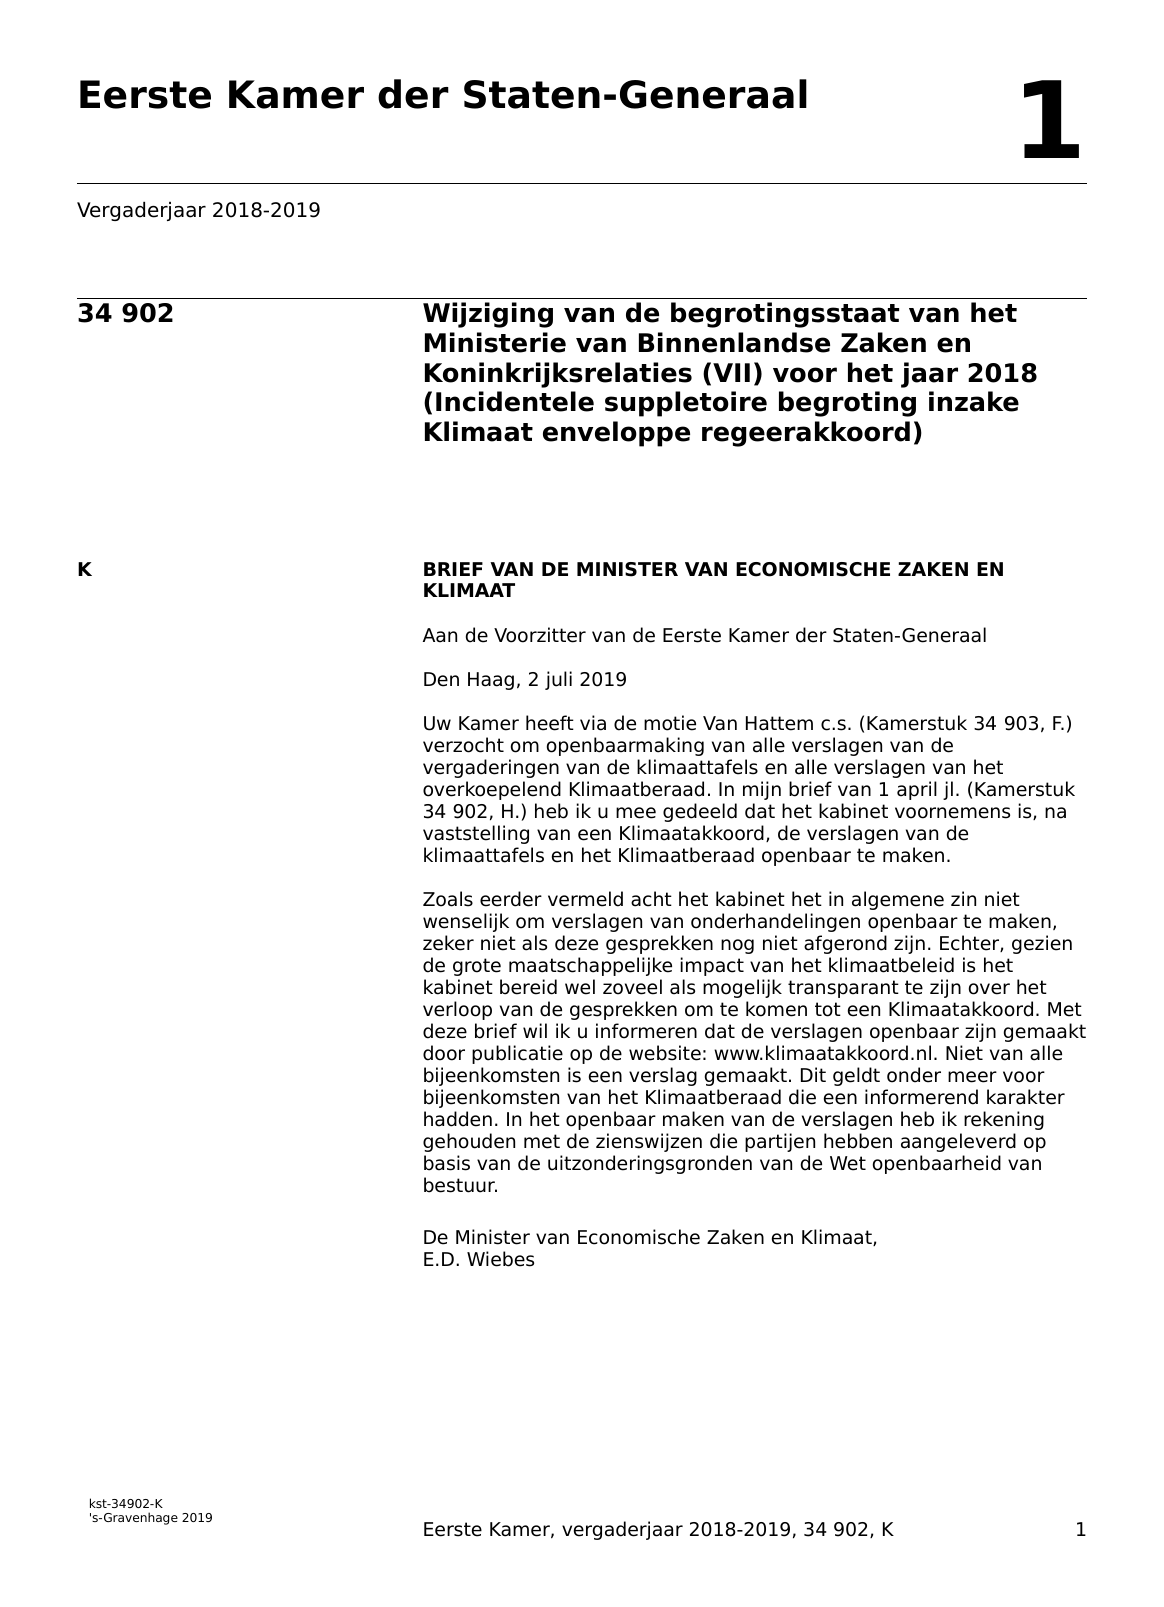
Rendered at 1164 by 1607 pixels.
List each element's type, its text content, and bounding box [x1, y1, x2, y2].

table_cell Vergaderjaar 2018-2019 [77, 184, 1087, 298]
text kst-34902-K [88, 1497, 323, 1511]
subtitle 34 902 Wijziging van de begrotingsstaat van het Ministerie van Binnenlandse Zaken en Koninkrijksrelaties (VII) voor het jaar 2018 (Incidentele suppletoire begroting inzake Klimaat enveloppe regeerakkoord) [77, 299, 1087, 447]
text Den Haag, 2 juli 2019 [422, 669, 1087, 691]
text De Minister van Economische Zaken en Klimaat, E.D. Wiebes [422, 1227, 1087, 1271]
text 's-Gravenhage 2019 [88, 1511, 323, 1525]
text Zoals eerder vermeld acht het kabinet het in algemene zin niet wenselijk om verslagen van onderhandelingen openbaar te maken, zeker niet als deze gesprekken nog niet afgerond zijn. Echter, gezien de grote maatschappelijke impact van het klimaatbeleid is het kabinet bereid wel zoveel als mogelijk transparant te zijn over het verloop van de gesprekken om te komen tot een Klimaatakkoord. Met deze brief wil ik u informeren dat de verslagen openbaar zijn gemaakt door publicatie op de website: www.klimaatakkoord.nl. Niet van alle bijeenkomsten is een verslag gemaakt. Dit geldt onder meer voor bijeenkomsten van het Klimaatberaad die een informerend karakter hadden. In het openbaar maken van de verslagen heb ik rekening gehouden met de zienswijzen die partijen hebben aangeleverd op basis van de uitzonderingsgronden van de Wet openbaarheid van bestuur. [422, 889, 1087, 1197]
text Uw Kamer heeft via de motie Van Hattem c.s. (Kamerstuk 34 903, F.) verzocht om openbaarmaking van alle verslagen van de vergaderingen van de klimaattafels en alle verslagen van het overkoepelend Klimaatberaad. In mijn brief van 1 april jl. (Kamerstuk 34 902, H.) heb ik u mee gedeeld dat het kabinet voornemens is, na vaststelling van een Klimaatakkoord, de verslagen van de klimaattafels en het Klimaatberaad openbaar te maken. [422, 713, 1087, 867]
subtitle K BRIEF VAN DE MINISTER VAN ECONOMISCHE ZAKEN EN KLIMAAT [77, 558, 1087, 602]
table_header Eerste Kamer der Staten-Generaal [77, 59, 886, 183]
text Aan de Voorzitter van de Eerste Kamer der Staten-Generaal [422, 624, 1087, 647]
table_header 1 [886, 59, 1087, 183]
